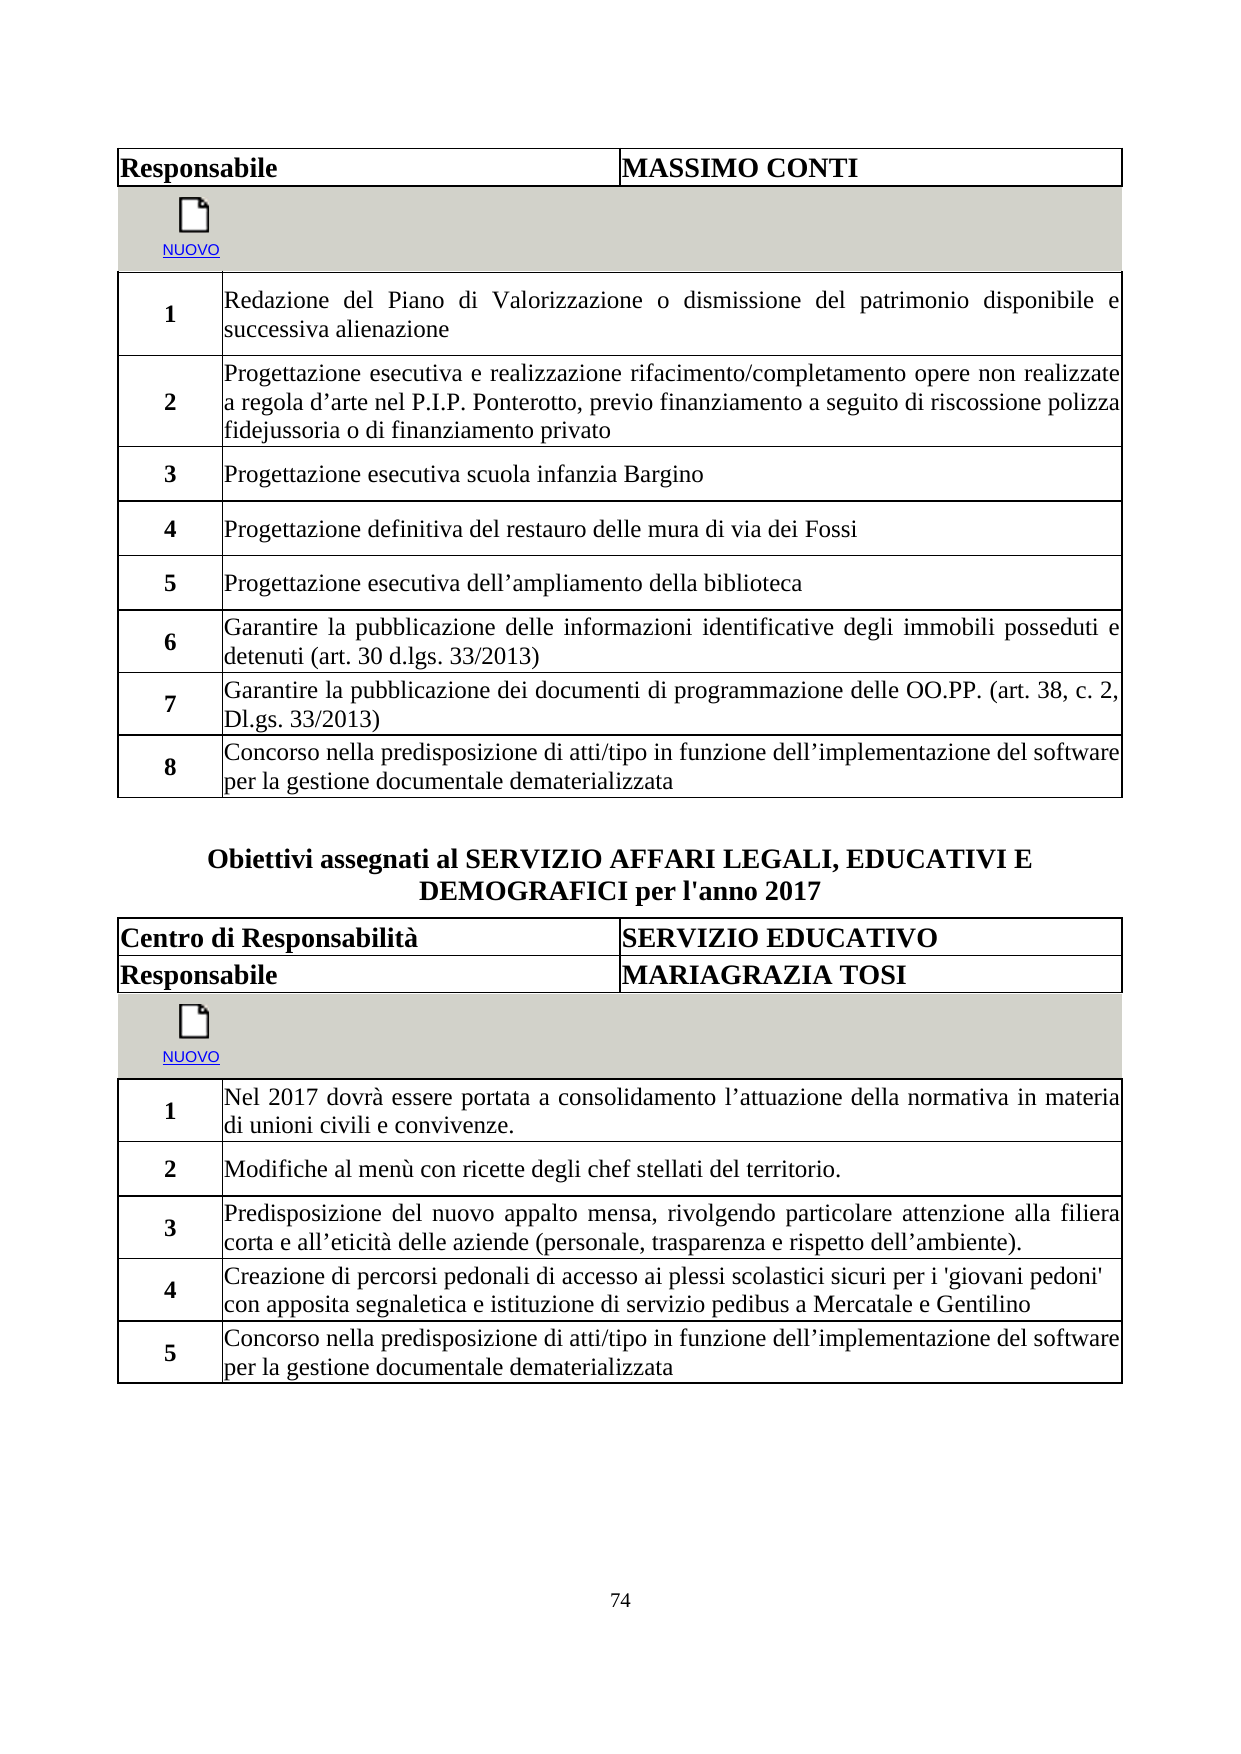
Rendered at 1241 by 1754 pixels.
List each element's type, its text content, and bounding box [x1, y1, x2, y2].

table_cell Concorso nella predisposizione di atti/tipo in funzione dell’implementazione del software per la gestione documentale dematerializzata [223, 736, 1121, 796]
table_cell Garantire la pubblicazione dei documenti di programmazione delle OO.PP. (art. 38, c. 2, Dl.gs. 33/2013) [223, 673, 1121, 734]
table_cell Progettazione definitiva del restauro delle mura di via dei Fossi [223, 502, 1121, 555]
table_header Centro di Responsabilità [119, 919, 619, 954]
table_cell Concorso nella predisposizione di atti/tipo in funzione dell’implementazione del software per la gestione documentale dematerializzata [223, 1322, 1121, 1382]
text Obiettivi assegnati al SERVIZIO AFFARI LEGALI, EDUCATIVI E DEMOGRAFICI per l'anno 2017 [118, 842, 1122, 907]
table_cell 4 [119, 1259, 222, 1320]
table_header [270, 994, 450, 1078]
table_cell Creazione di percorsi pedonali di accesso ai plessi scolastici sicuri per i 'giovani pedoni' con apposita segnaletica e istituzione di servizio pedibus a Mercatale e Gentilino [223, 1259, 1121, 1320]
table_cell 5 [119, 1322, 222, 1382]
table_header 1 [119, 273, 222, 354]
table_header SERVIZIO EDUCATIVO [621, 919, 1121, 954]
table_cell Responsabile [119, 149, 619, 185]
table_cell 3 [119, 1197, 222, 1257]
table_header [270, 187, 450, 271]
table_header Nel 2017 dovrà essere portata a consolidamento l’attuazione della normativa in materia di unioni civili e convivenze. [223, 1080, 1121, 1141]
table_cell Progettazione esecutiva scuola infanzia Bargino [223, 447, 1121, 500]
table_cell MASSIMO CONTI [621, 149, 1121, 185]
table_cell 6 [119, 611, 222, 672]
table_cell 2 [119, 1142, 222, 1195]
table_cell 8 [119, 736, 222, 796]
table_header [648, 187, 1122, 271]
table_header [648, 994, 1122, 1078]
table_cell Progettazione esecutiva dell’ampliamento della biblioteca [223, 556, 1121, 609]
table_cell 7 [119, 673, 222, 734]
table_header NUOVO [118, 187, 270, 271]
table_cell Responsabile [119, 956, 619, 992]
table_header [450, 994, 648, 1078]
table_cell Garantire la pubblicazione delle informazioni identificative degli immobili posseduti e detenuti (art. 30 d.lgs. 33/2013) [223, 611, 1121, 672]
table_cell MARIAGRAZIA TOSI [621, 956, 1121, 992]
table_header Redazione del Piano di Valorizzazione o dismissione del patrimonio disponibile e successiva alienazione [223, 273, 1121, 354]
table_header [450, 187, 648, 271]
table_cell 5 [119, 556, 222, 609]
table_cell 4 [119, 502, 222, 555]
table_cell 2 [119, 356, 222, 446]
table_cell Modifiche al menù con ricette degli chef stellati del territorio. [223, 1142, 1121, 1195]
table_cell 3 [119, 447, 222, 500]
table_header 1 [119, 1080, 222, 1141]
table_cell Predisposizione del nuovo appalto mensa, rivolgendo particolare attenzione alla filiera corta e all’eticità delle aziende (personale, trasparenza e rispetto dell’ambiente). [223, 1197, 1121, 1257]
table_header NUOVO [118, 994, 270, 1078]
table_cell Progettazione esecutiva e realizzazione rifacimento/completamento opere non realizzate a regola d’arte nel P.I.P. Ponterotto, previo finanziamento a seguito di riscossione polizza fidejussoria o di finanziamento privato [223, 356, 1121, 446]
